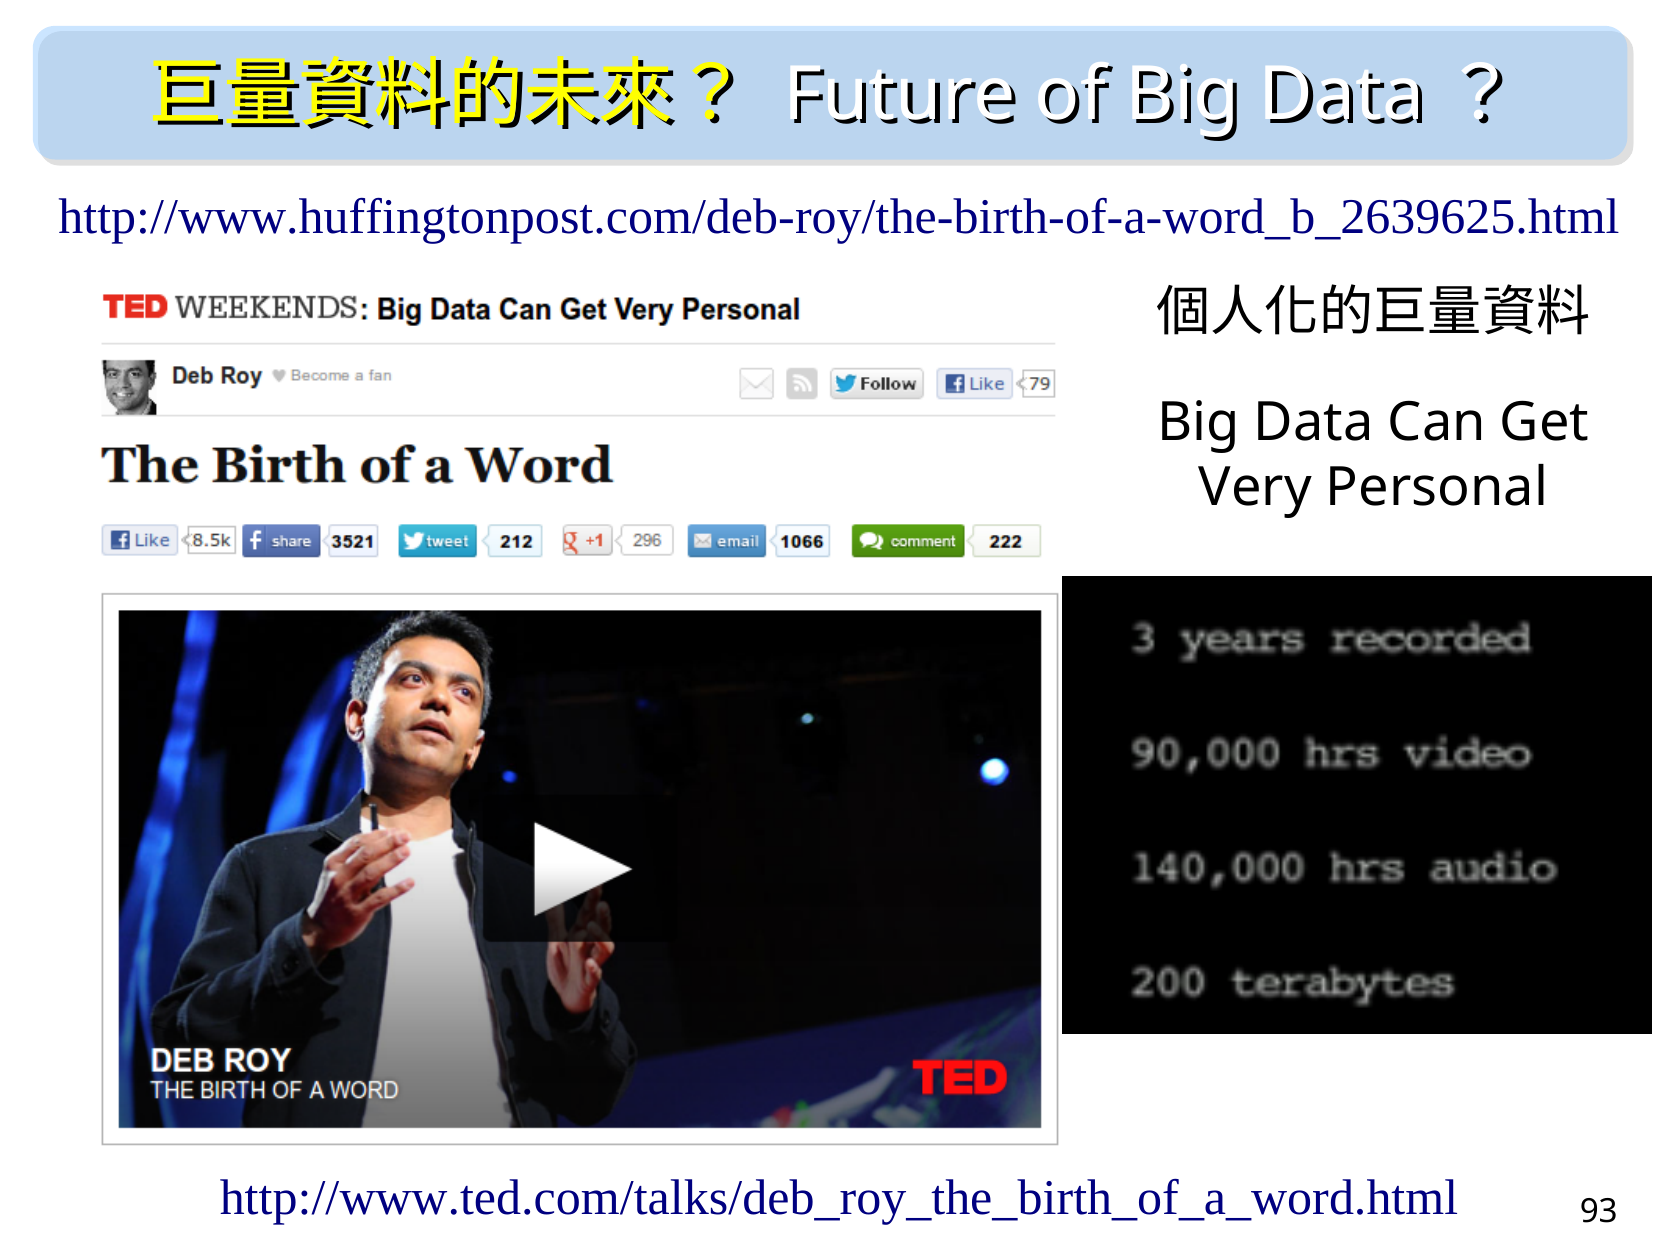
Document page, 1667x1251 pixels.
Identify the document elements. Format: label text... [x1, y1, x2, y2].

text_box 個人化的巨量資料 Big Data Can Get Very Personal [1086, 268, 1661, 524]
title 巨量資料的未來？ Future of Big Data？ [0, 0, 1667, 184]
text_box http://www.ted.com/talks/deb_roy_the_birth_of_a_word.html [204, 1156, 1475, 1232]
text_box http://www.huffingtonpost.com/deb-roy/the-birth-of-a-word_b_2639625.html [43, 176, 1636, 252]
picture [55, 265, 1652, 1172]
